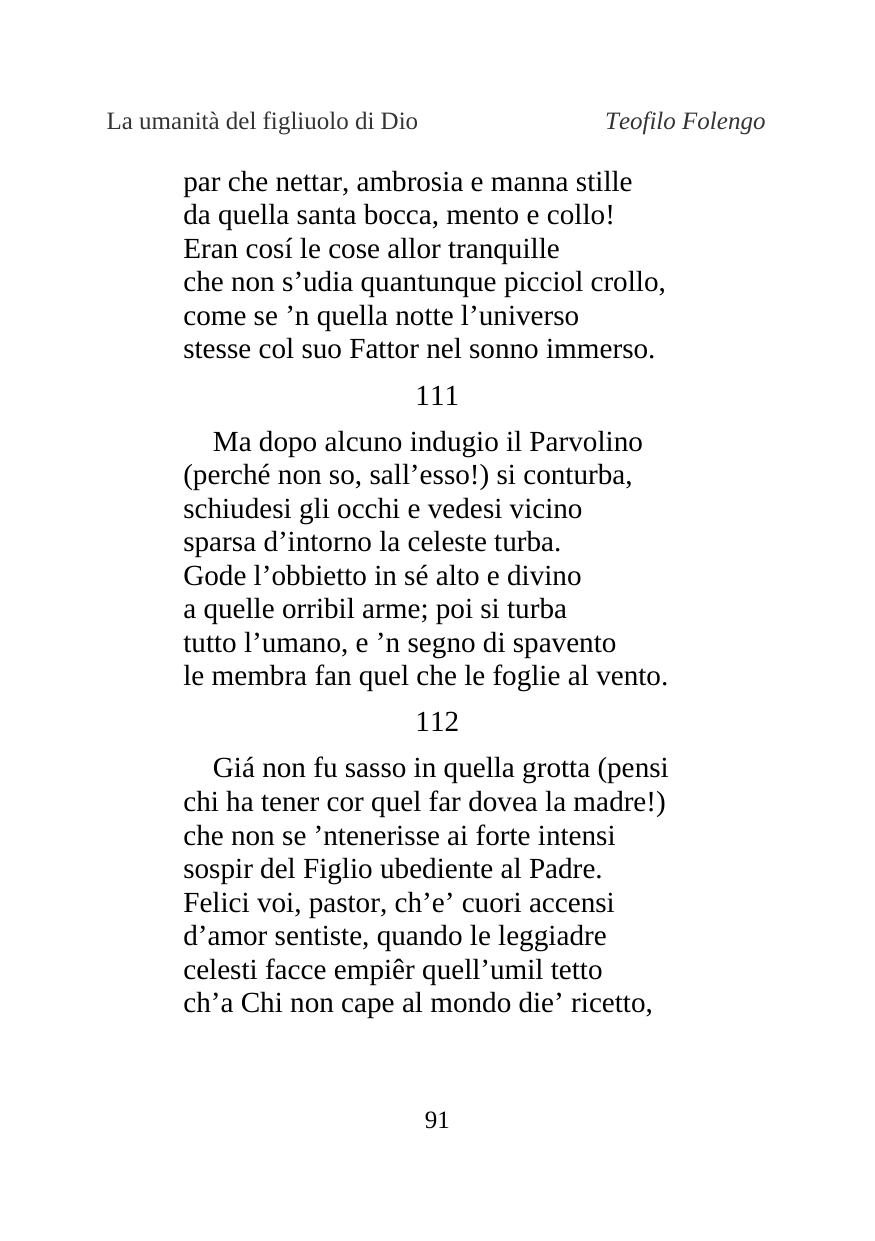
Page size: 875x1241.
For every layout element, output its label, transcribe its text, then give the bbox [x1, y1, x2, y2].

text par che nettar, ambrosia e manna stille da quella santa bocca, mento e collo! Eran cosí le cose allor tranquille che non s’udia quantunque picciol crollo, come se ’n quella notte l’universo stesse col suo Fattor nel sonno immerso. [183, 164, 768, 365]
text 111 [106, 378, 768, 411]
text Giá non fu sasso in quella grotta (pensi chi ha tener cor quel far dovea la madre!) che non se ’ntenerisse ai forte intensi sospir del Figlio ubediente al Padre. Felici voi, pastor, ch’e’ cuori accensi d’amor sentiste, quando le leggiadre celesti facce empiêr quell’umil tetto ch’a Chi non cape al mondo die’ ricetto, [183, 751, 768, 1019]
text Ma dopo alcuno indugio il Parvolino (perché non so, sall’esso!) si conturba, schiudesi gli occhi e vedesi vicino sparsa d’intorno la celeste turba. Gode l’obbietto in sé alto e divino a quelle orribil arme; poi si turba tutto l’umano, e ’n segno di spavento le membra fan quel che le foglie al vento. [183, 424, 768, 692]
text 112 [106, 704, 768, 738]
